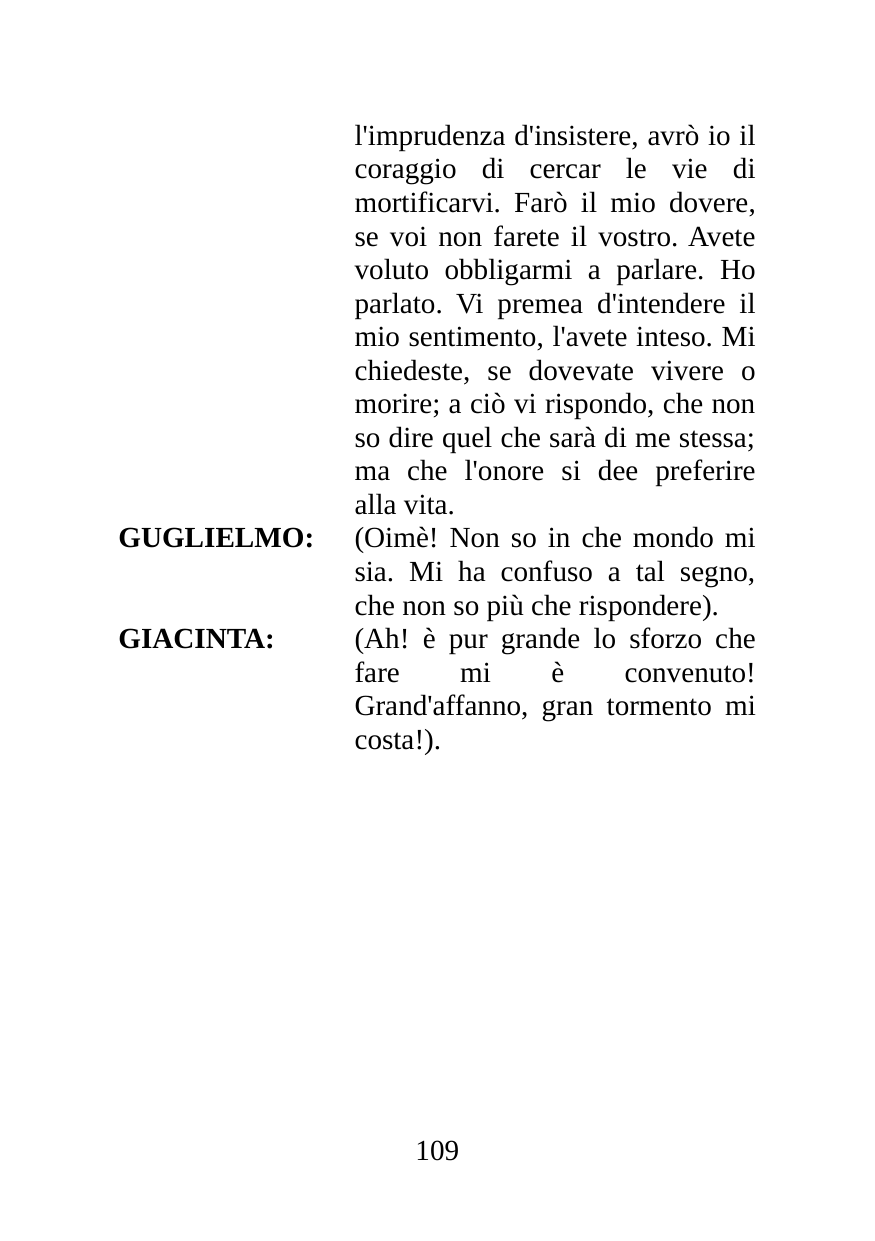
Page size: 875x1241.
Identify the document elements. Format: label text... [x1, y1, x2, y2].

text GIACINTA: (Ah! è pur grande lo sforzo che fare mi è convenuto! Grand'affanno, gran tormento mi costa!). [118, 621, 756, 755]
text GUGLIELMO: (Oimè! Non so in che mondo mi sia. Mi ha confuso a tal segno, che non so più che rispondere). [118, 521, 756, 621]
text l'imprudenza d'insistere, avrò io il coraggio di cercar le vie di mortificarvi. Farò il mio dovere, se voi non farete il vostro. Avete voluto obbligarmi a parlare. Ho parlato. Vi premea d'intendere il mio sentimento, l'avete inteso. Mi chiedeste, se dovevate vivere o morire; a ciò vi rispondo, che non so dire quel che sarà di me stessa; ma che l'onore si dee preferire alla vita. [118, 118, 756, 521]
